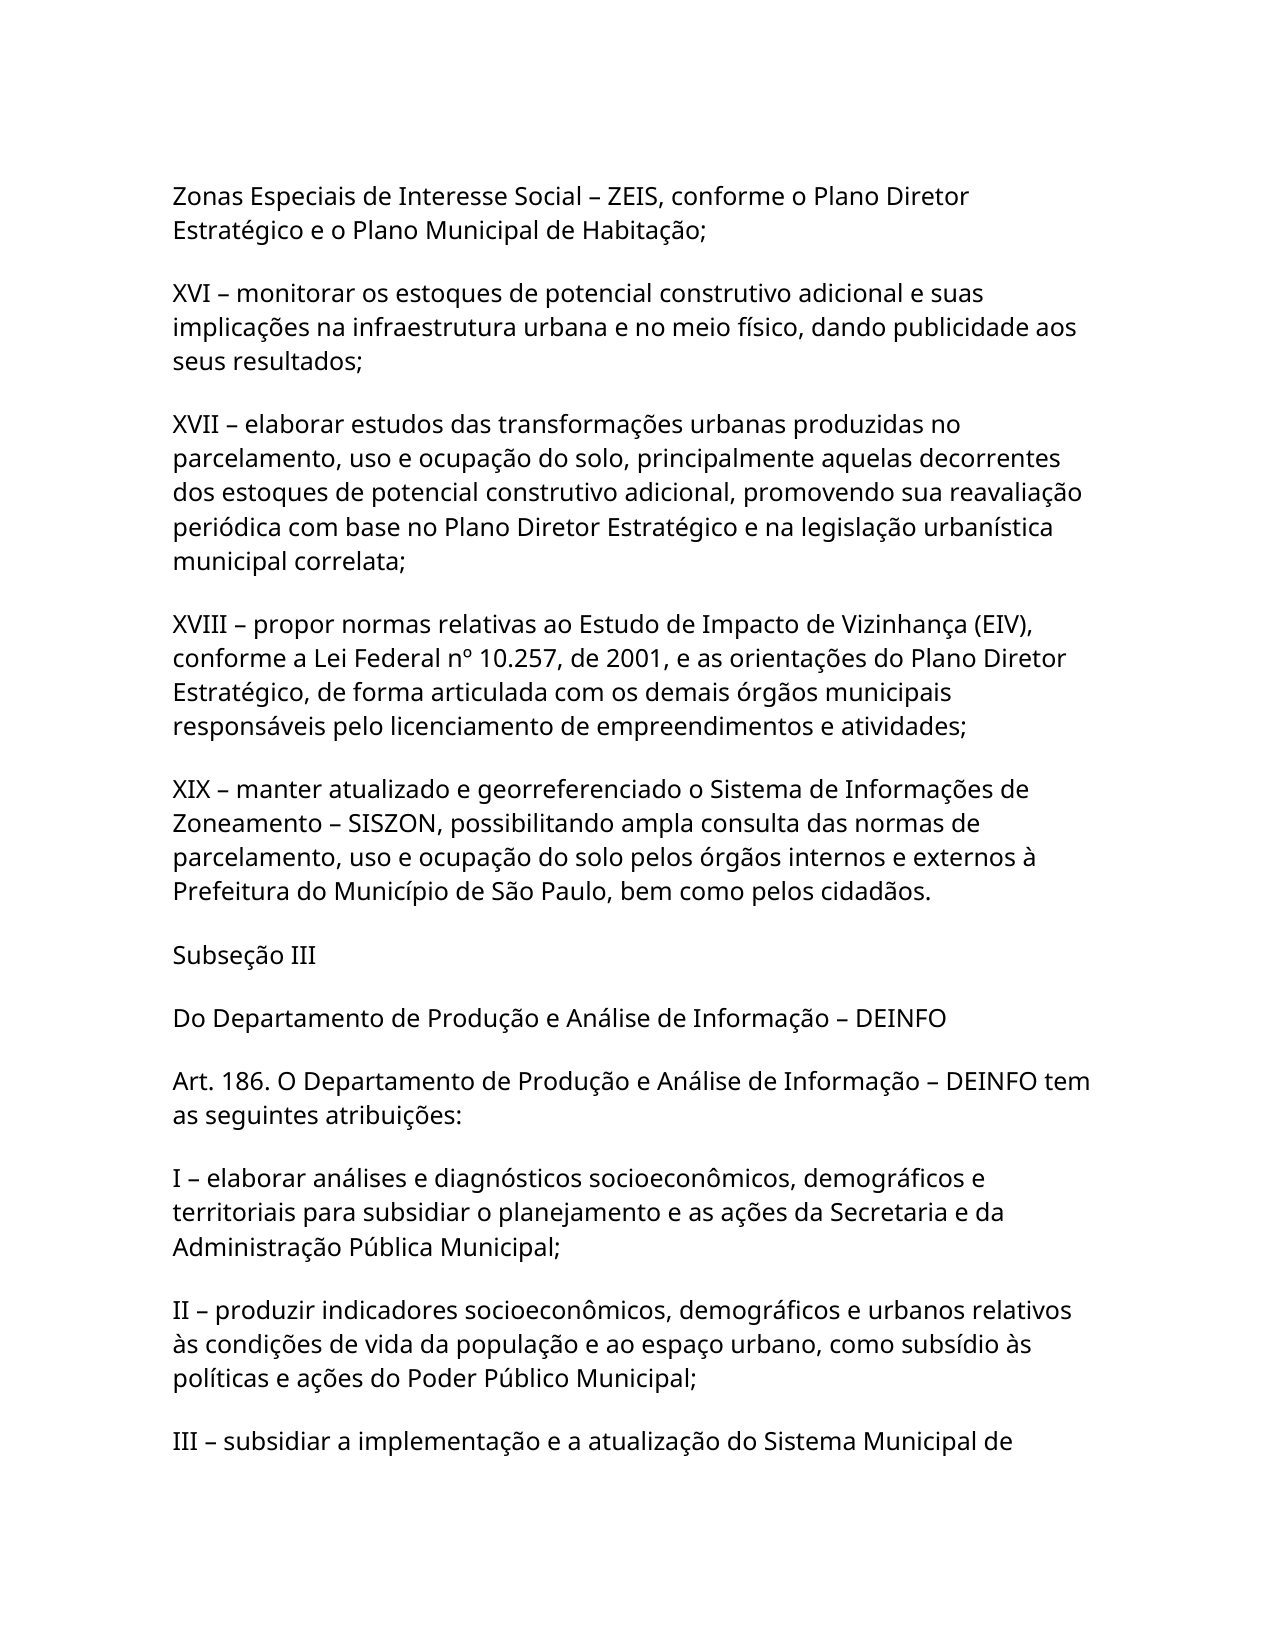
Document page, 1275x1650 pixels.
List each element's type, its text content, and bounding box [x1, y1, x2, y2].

table_header Zonas Especiais de Interesse Social – ZEIS, conforme o Plano Diretor Estratégico e o Plano Municipal de Habitação; XVI – monitorar os estoques de potencial construtivo adicional e suas implicações na infraestrutura urbana e no meio físico, dando publicidade aos seus resultados; XVII – elaborar estudos das transformações urbanas produzidas no parcelamento, uso e ocupação do solo, principalmente aquelas decorrentes dos estoques de potencial construtivo adicional, promovendo sua reavaliação periódica com base no Plano Diretor Estratégico e na legislação urbanística municipal correlata; XVIII – propor normas relativas ao Estudo de Impacto de Vizinhança (EIV), conforme a Lei Federal nº 10.257, de 2001, e as orientações do Plano Diretor Estratégico, de forma articulada com os demais órgãos municipais responsáveis pelo licenciamento de empreendimentos e atividades; XIX – manter atualizado e georreferenciado o Sistema de Informações de Zoneamento – SISZON, possibilitando ampla consulta das normas de parcelamento, uso e ocupação do solo pelos órgãos internos e externos à Prefeitura do Município de São Paulo, bem como pelos cidadãos. Subseção III Do Departamento de Produção e Análise de Informação – DEINFO Art. 186. O Departamento de Produção e Análise de Informação – DEINFO tem as seguintes atribuições: I – elaborar análises e diagnósticos socioeconômicos, demográficos e territoriais para subsidiar o planejamento e as ações da Secretaria e da Administração Pública Municipal; II – produzir indicadores socioeconômicos, demográficos e urbanos relativos às condições de vida da população e ao espaço urbano, como subsídio às políticas e ações do Poder Público Municipal; III – subsidiar a implementação e a atualização do Sistema Municipal de [171, 148, 1104, 1459]
